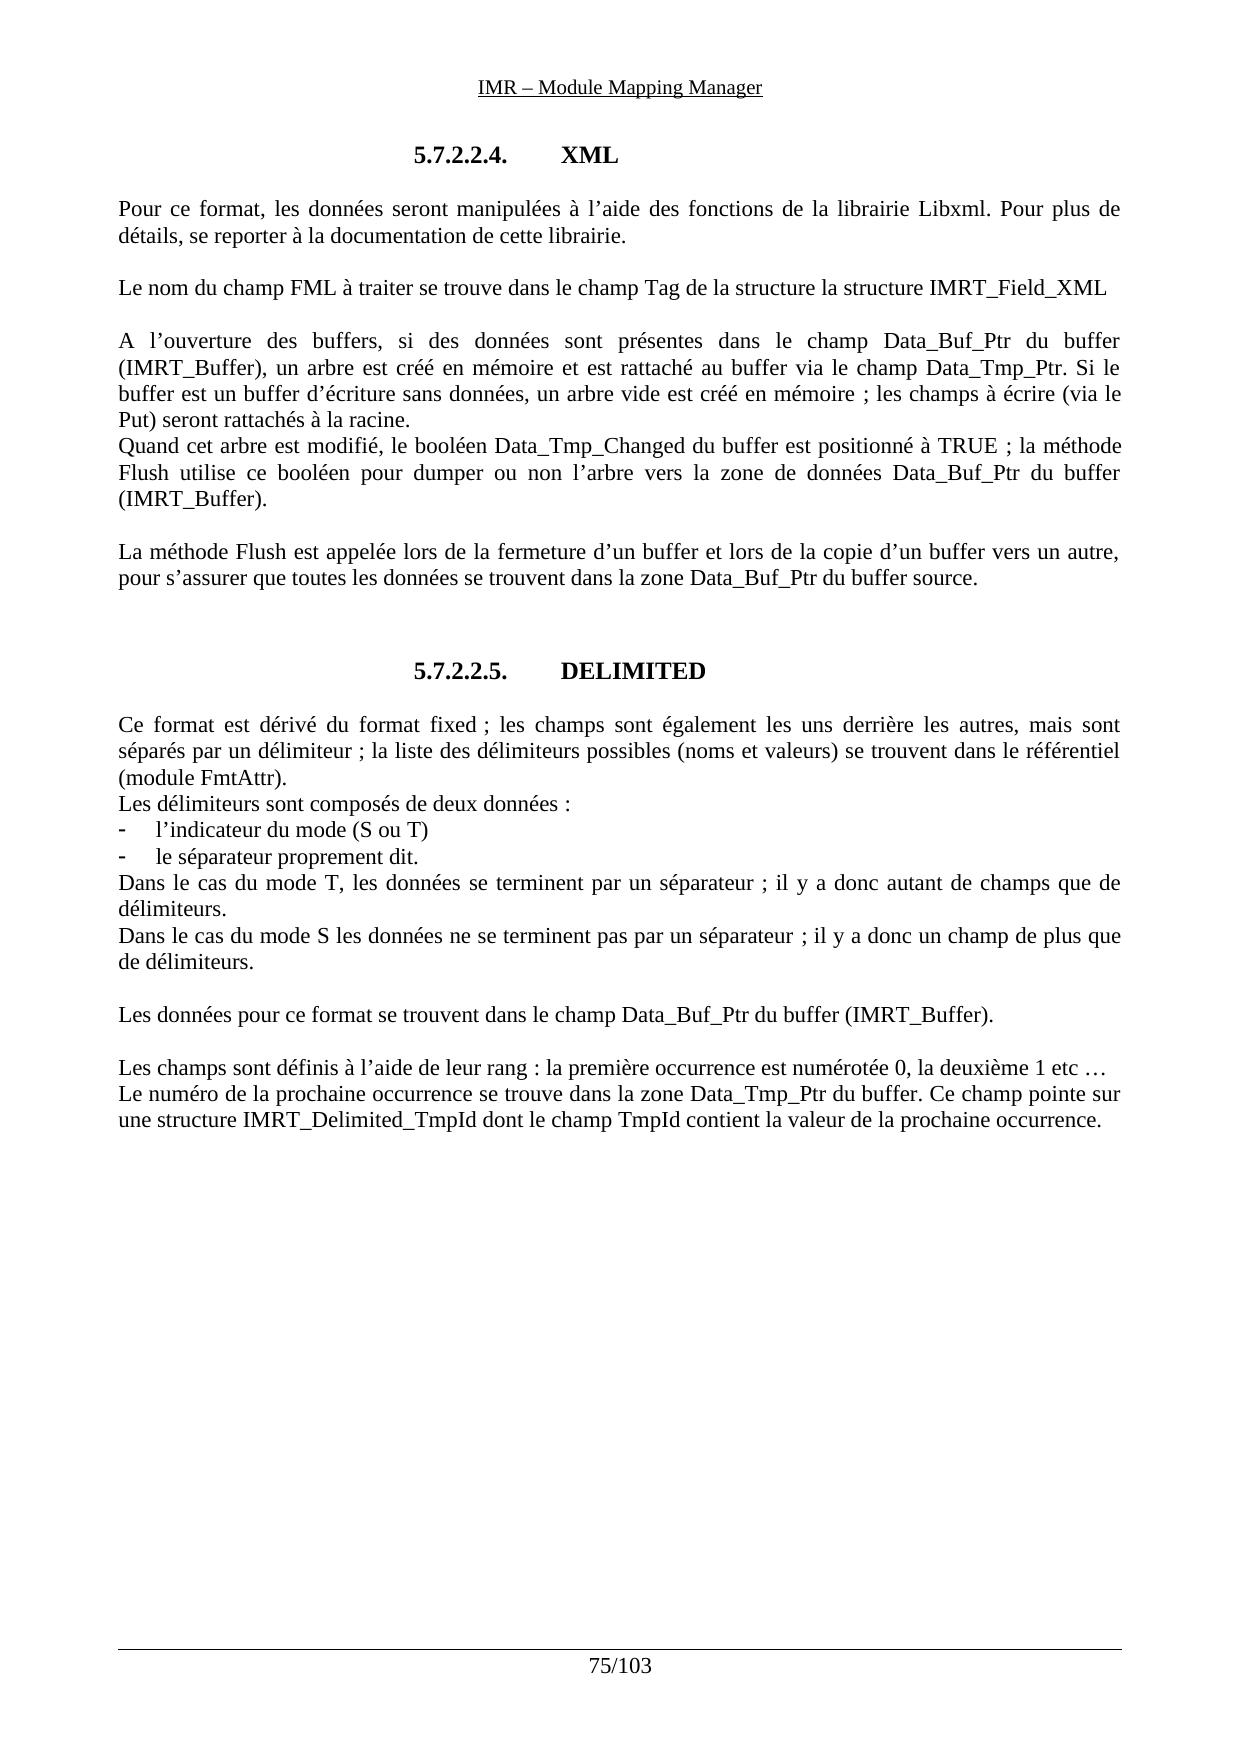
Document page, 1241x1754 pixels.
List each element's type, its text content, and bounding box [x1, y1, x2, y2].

list l’indicateur du mode (S ou T) [118, 816, 1122, 843]
text A l’ouverture des buffers, si des données sont présentes dans le champ Data_Buf_Ptr du buffer (IMRT_Buffer), un arbre est créé en mémoire et est rattaché au buffer via le champ Data_Tmp_Ptr. Si le buffer est un buffer d’écriture sans données, un arbre vide est créé en mémoire ; les champs à écrire (via le Put) seront rattachés à la racine. [118, 327, 1122, 433]
text Ce format est dérivé du format fixed ; les champs sont également les uns derrière les autres, mais sont séparés par un délimiteur ; la liste des délimiteurs possibles (noms et valeurs) se trouvent dans le référentiel (module FmtAttr). [118, 711, 1122, 790]
text Les données pour ce format se trouvent dans le champ Data_Buf_Ptr du buffer (IMRT_Buffer). [118, 1001, 1122, 1027]
list le séparateur proprement dit. [118, 843, 1122, 869]
subtitle DELIMITED [413, 656, 1122, 685]
subtitle XML [413, 140, 1122, 169]
text Dans le cas du mode S les données ne se terminent pas par un séparateur ; il y a donc un champ de plus que de délimiteurs. [118, 922, 1122, 974]
text Le nom du champ FML à traiter se trouve dans le champ Tag de la structure la structure IMRT_Field_XML [118, 274, 1122, 301]
text Quand cet arbre est modifié, le booléen Data_Tmp_Changed du buffer est positionné à TRUE ; la méthode Flush utilise ce booléen pour dumper ou non l’arbre vers la zone de données Data_Buf_Ptr du buffer (IMRT_Buffer). [118, 433, 1122, 512]
text Dans le cas du mode T, les données se terminent par un séparateur ; il y a donc autant de champs que de délimiteurs. [118, 869, 1122, 922]
text Le numéro de la prochaine occurrence se trouve dans la zone Data_Tmp_Ptr du buffer. Ce champ pointe sur une structure IMRT_Delimited_TmpId dont le champ TmpId contient la valeur de la prochaine occurrence. [118, 1080, 1122, 1133]
text Les délimiteurs sont composés de deux données : [118, 790, 1122, 816]
text La méthode Flush est appelée lors de la fermeture d’un buffer et lors de la copie d’un buffer vers un autre, pour s’assurer que toutes les données se trouvent dans la zone Data_Buf_Ptr du buffer source. [118, 538, 1122, 591]
text Les champs sont définis à l’aide de leur rang : la première occurrence est numérotée 0, la deuxième 1 etc … [118, 1054, 1122, 1080]
text Pour ce format, les données seront manipulées à l’aide des fonctions de la librairie Libxml. Pour plus de détails, se reporter à la documentation de cette librairie. [118, 195, 1122, 248]
